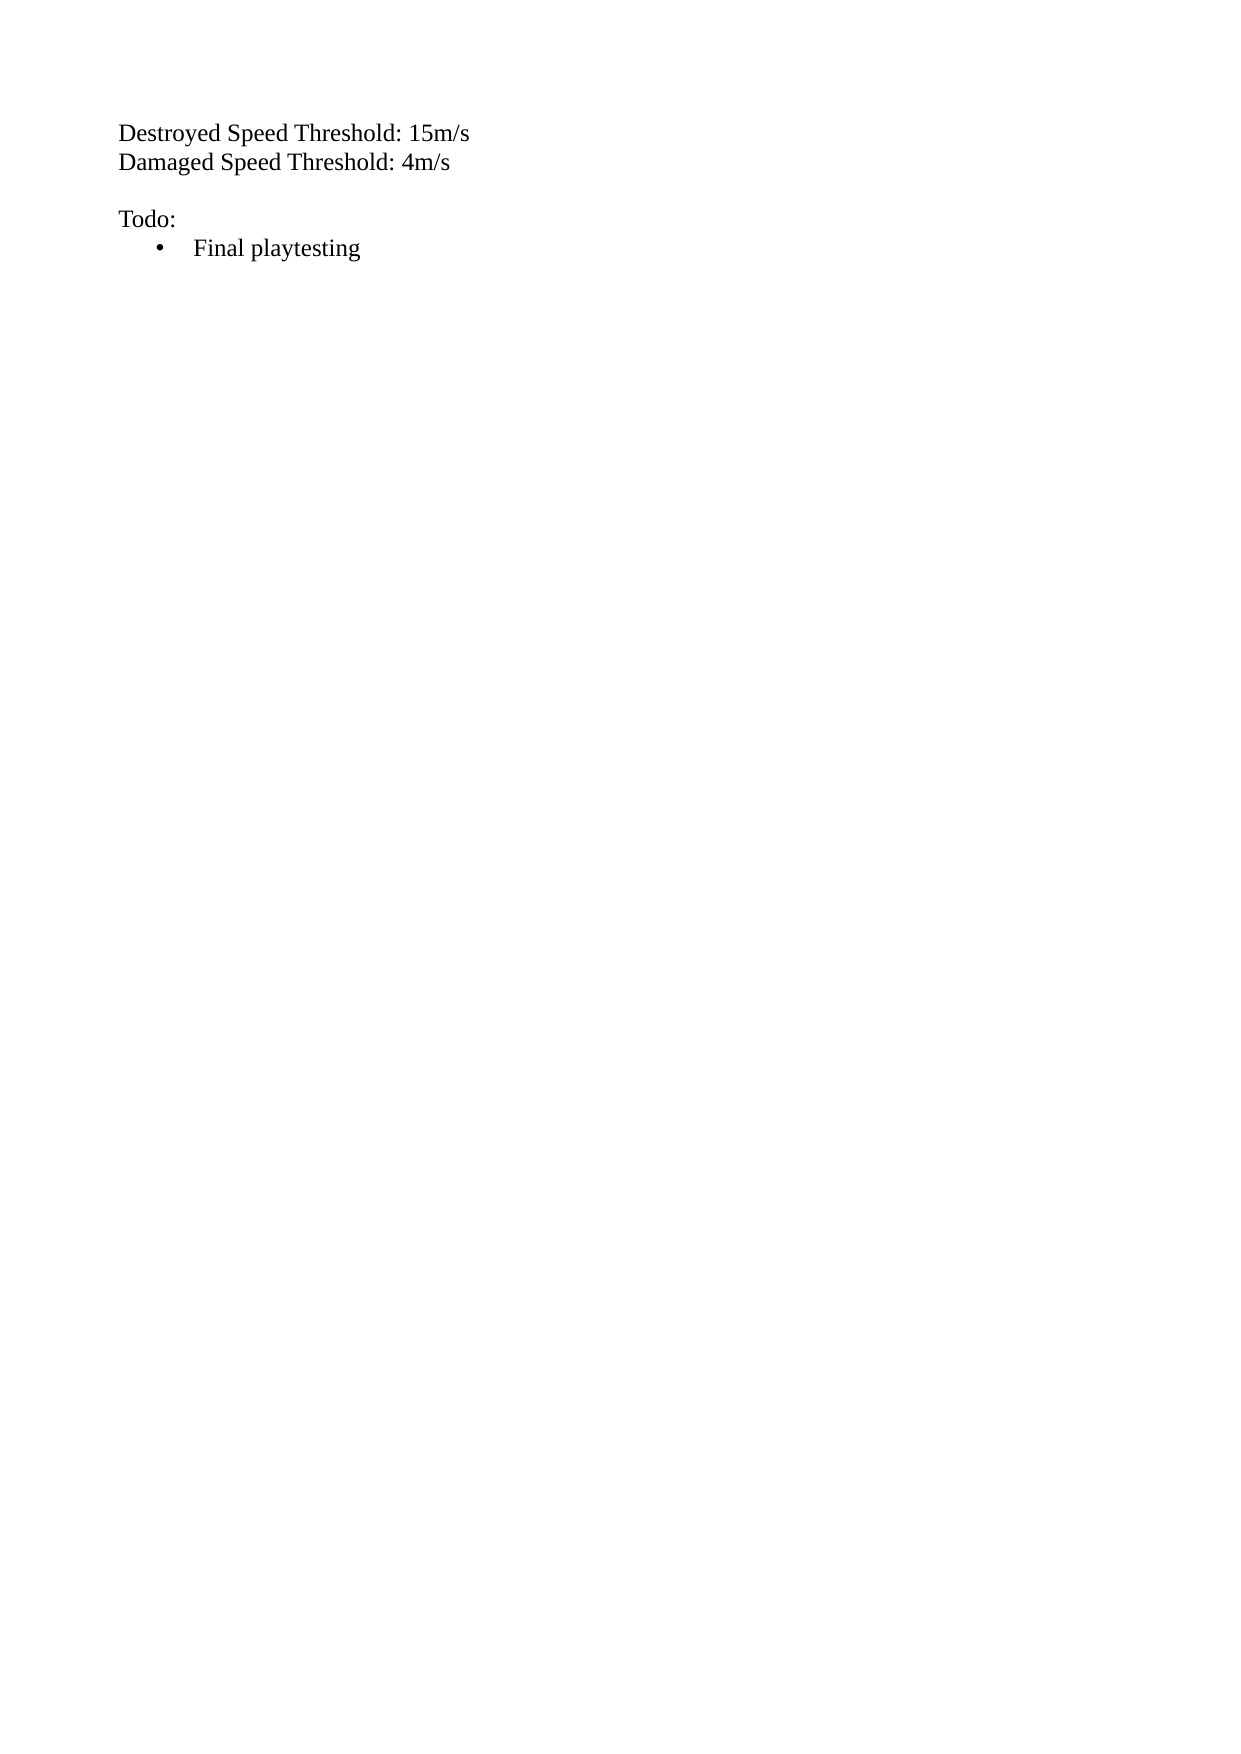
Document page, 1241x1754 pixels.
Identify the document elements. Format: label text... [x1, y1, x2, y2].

text Damaged Speed Threshold: 4m/s [118, 147, 1122, 176]
text Destroyed Speed Threshold: 15m/s [118, 118, 1122, 147]
text Todo: [118, 204, 1122, 233]
list Final playtesting [156, 233, 1122, 262]
